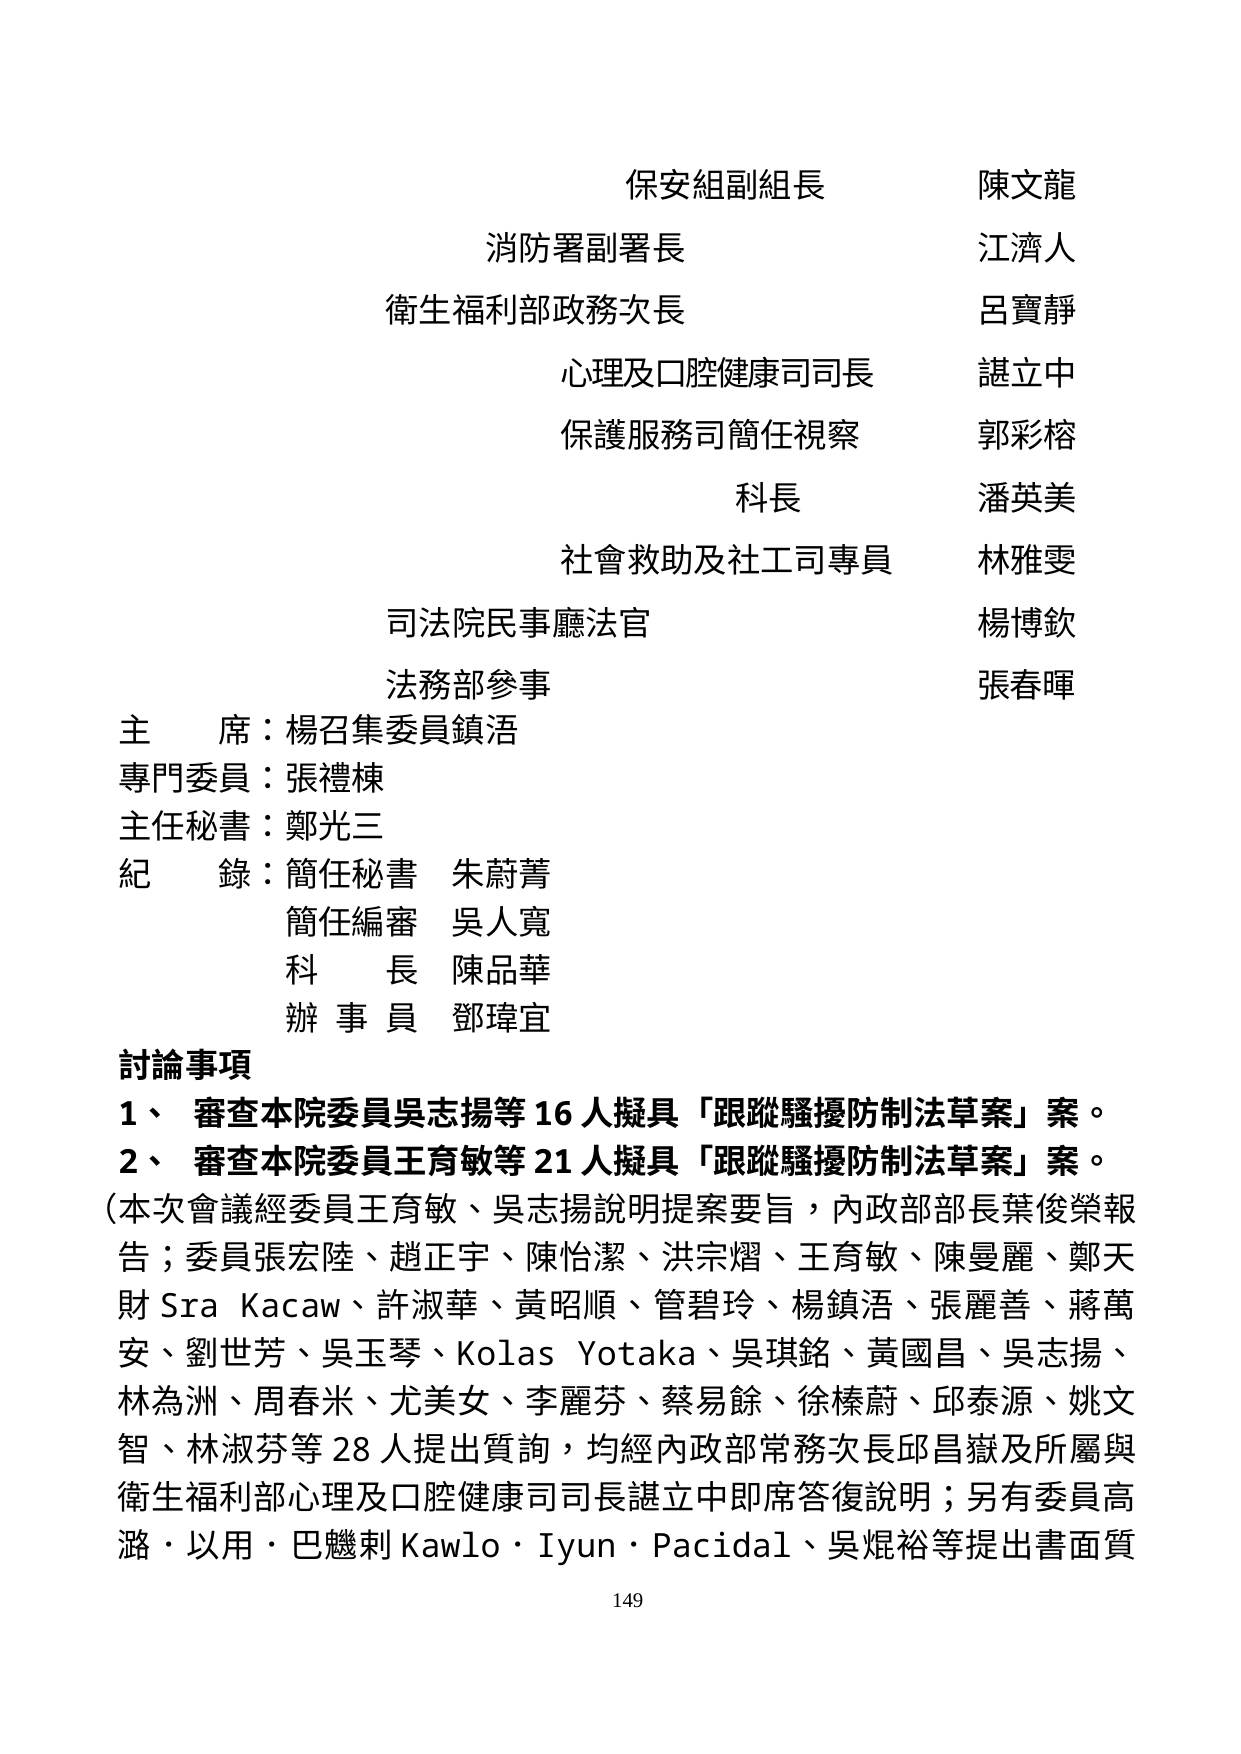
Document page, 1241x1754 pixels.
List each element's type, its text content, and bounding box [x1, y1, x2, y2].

table_cell 社會救助及社工司專員 [374, 517, 966, 579]
table_cell 諶立中 [966, 329, 1137, 392]
list 審查本院委員吳志揚等16人擬具「跟蹤騷擾防制法草案」案。 [118, 1087, 1137, 1135]
text 紀 錄：簡任秘書 朱蔚菁 [118, 848, 1240, 896]
table_cell 潘英美 [966, 454, 1137, 517]
table_cell 心理及口腔健康司司長 [374, 329, 966, 392]
table_cell [118, 392, 374, 454]
list 審查本院委員王育敏等21人擬具「跟蹤騷擾防制法草案」案。 [118, 1135, 1137, 1183]
table_cell [118, 454, 374, 517]
text 討論事項 [118, 1039, 1137, 1087]
table_cell [118, 517, 374, 579]
text 簡任編審 吳人寬 [118, 896, 1240, 944]
table_cell [118, 642, 374, 704]
table_cell 法務部參事 [374, 642, 966, 704]
table_cell [118, 142, 374, 204]
table_cell 郭彩榕 [966, 392, 1137, 454]
table_cell 楊博欽 [966, 579, 1137, 642]
table_cell 保安組副組長 [374, 142, 966, 204]
table_cell 江濟人 [966, 204, 1137, 267]
table_cell 司法院民事廳法官 [374, 579, 966, 642]
text 辦 事 員 鄧瑋宜 [118, 992, 1240, 1039]
text （本次會議經委員王育敏、吳志揚說明提案要旨，內政部部長葉俊榮報告；委員張宏陸、趙正宇、陳怡潔、洪宗熠、王育敏、陳曼麗、鄭天財Sra Kacaw、許淑華、黃昭順、管碧玲、楊鎮浯、張麗善、蔣萬安、劉世芳、吳玉琴、Kolas Yotaka、吳琪銘、黃國昌、吳志揚、林為洲、周春米、尤美女、李麗芬、蔡易餘、徐榛蔚、邱泰源、姚文智、林淑芬等28人提出質詢，均經內政部常務次長邱昌嶽及所屬與衛生福利部心理及口腔健康司司長諶立中即席答復說明；另有委員高潞．以用．巴魕剌Kawlo．Iyun．Pacidal、吳焜裕等提出書面質 [84, 1183, 1137, 1567]
table_cell 保護服務司簡任視察 [374, 392, 966, 454]
table_cell 衛生福利部政務次長 [374, 267, 966, 329]
table_cell 林雅雯 [966, 517, 1137, 579]
table_cell [118, 204, 374, 267]
table_cell [118, 579, 374, 642]
table_cell [118, 267, 374, 329]
table_cell 科長 [374, 454, 966, 517]
table_cell 呂寶靜 [966, 267, 1137, 329]
text 主 席：楊召集委員鎮浯 [118, 704, 1240, 752]
text 科 長 陳品華 [118, 944, 1240, 992]
table_cell 消防署副署長 [374, 204, 966, 267]
table_cell 張春暉 [966, 642, 1137, 704]
table_cell 陳文龍 [966, 142, 1137, 204]
text 專門委員：張禮棟 [118, 752, 1240, 800]
text 主任秘書：鄭光三 [118, 800, 1240, 848]
table_cell [118, 329, 374, 392]
